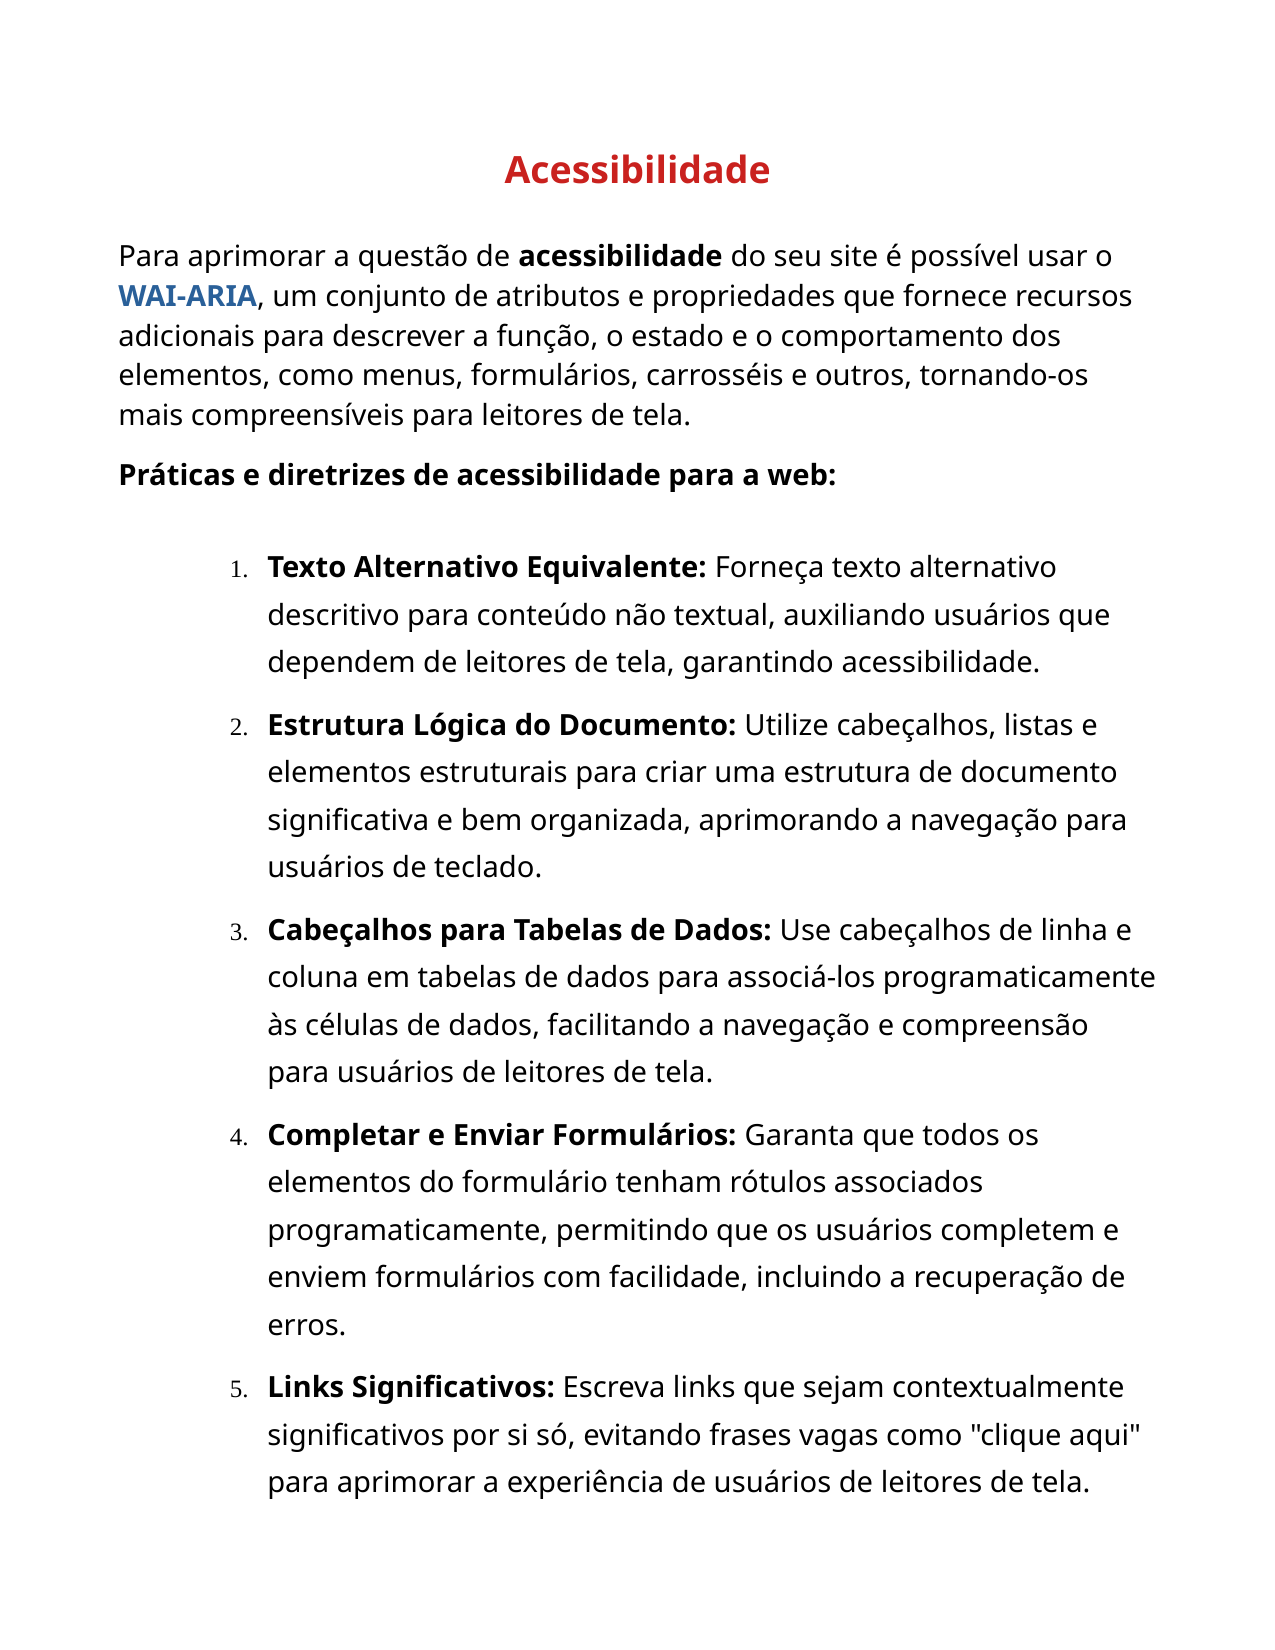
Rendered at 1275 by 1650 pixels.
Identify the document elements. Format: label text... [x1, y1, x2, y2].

text Para aprimorar a questão de acessibilidade do seu site é possível usar o WAI-ARIA, um conjunto de atributos e propriedades que fornece recursos adicionais para descrever a função, o estado e o comportamento dos elementos, como menus, formulários, carrosséis e outros, tornando-os mais compreensíveis para leitores de tela. [118, 235, 1157, 434]
list Estrutura Lógica do Documento: Utilize cabeçalhos, listas e elementos estruturais para criar uma estrutura de documento significativa e bem organizada, aprimorando a navegação para usuários de teclado. [229, 704, 1157, 886]
list Links Significativos: Escreva links que sejam contextualmente significativos por si só, evitando frases vagas como "clique aqui" para aprimorar a experiência de usuários de leitores de tela. [229, 1367, 1157, 1501]
list Completar e Enviar Formulários: Garanta que todos os elementos do formulário tenham rótulos associados programaticamente, permitindo que os usuários completem e enviem formulários com facilidade, incluindo a recuperação de erros. [229, 1114, 1157, 1344]
subtitle Práticas e diretrizes de acessibilidade para a web: [118, 455, 1157, 494]
list Texto Alternativo Equivalente: Forneça texto alternativo descritivo para conteúdo não textual, auxiliando usuários que dependem de leitores de tela, garantindo acessibilidade. [229, 547, 1157, 681]
list Cabeçalhos para Tabelas de Dados: Use cabeçalhos de linha e coluna em tabelas de dados para associá-los programaticamente às células de dados, facilitando a navegação e compreensão para usuários de leitores de tela. [229, 909, 1157, 1091]
subtitle Acessibilidade [118, 143, 1157, 194]
